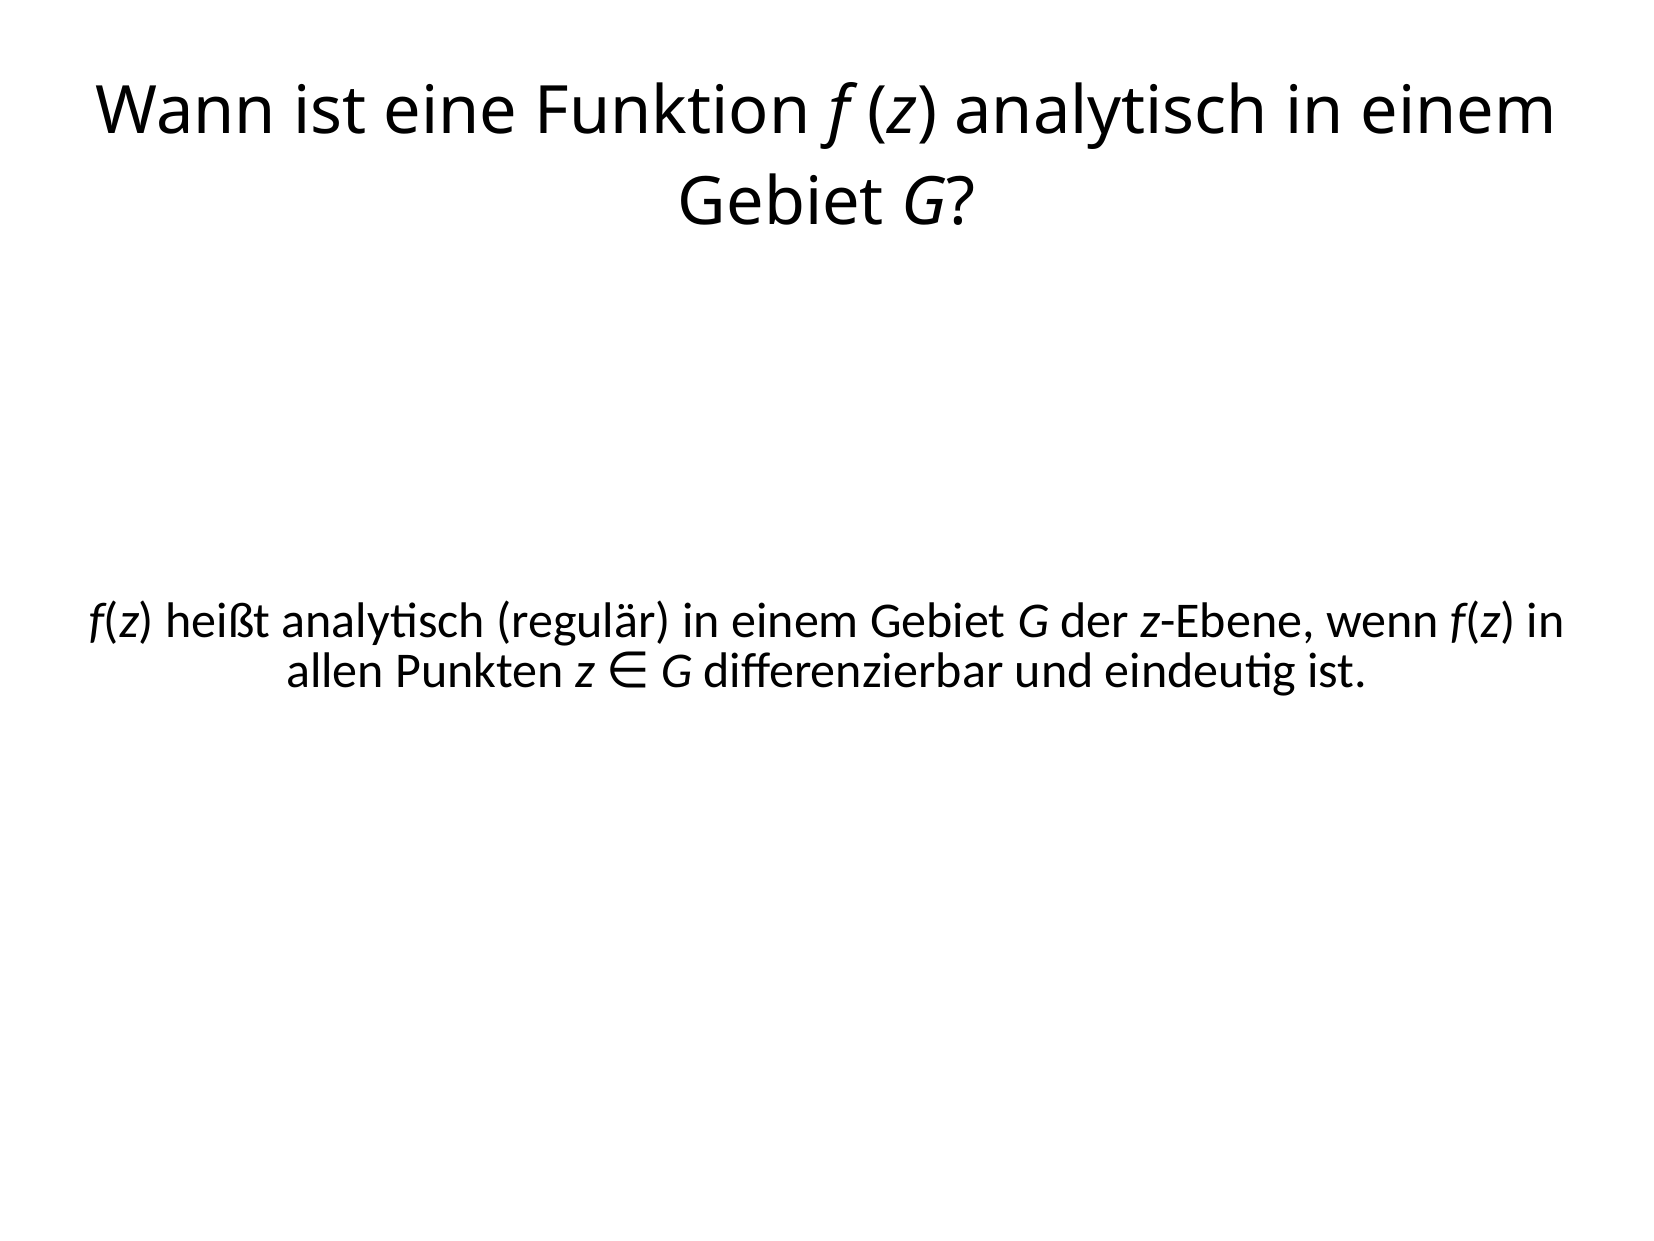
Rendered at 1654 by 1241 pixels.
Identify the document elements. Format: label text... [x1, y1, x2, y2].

title Wann ist eine Funktion f (z) analytisch in einem Gebiet G? [82, 49, 1571, 257]
subtitle f(z) heißt analytisch (regulär) in einem Gebiet G der z-Ebene, wenn f(z) in allen Punkten z ∈ G differenzierbar und eindeutig ist. [82, 290, 1571, 1010]
